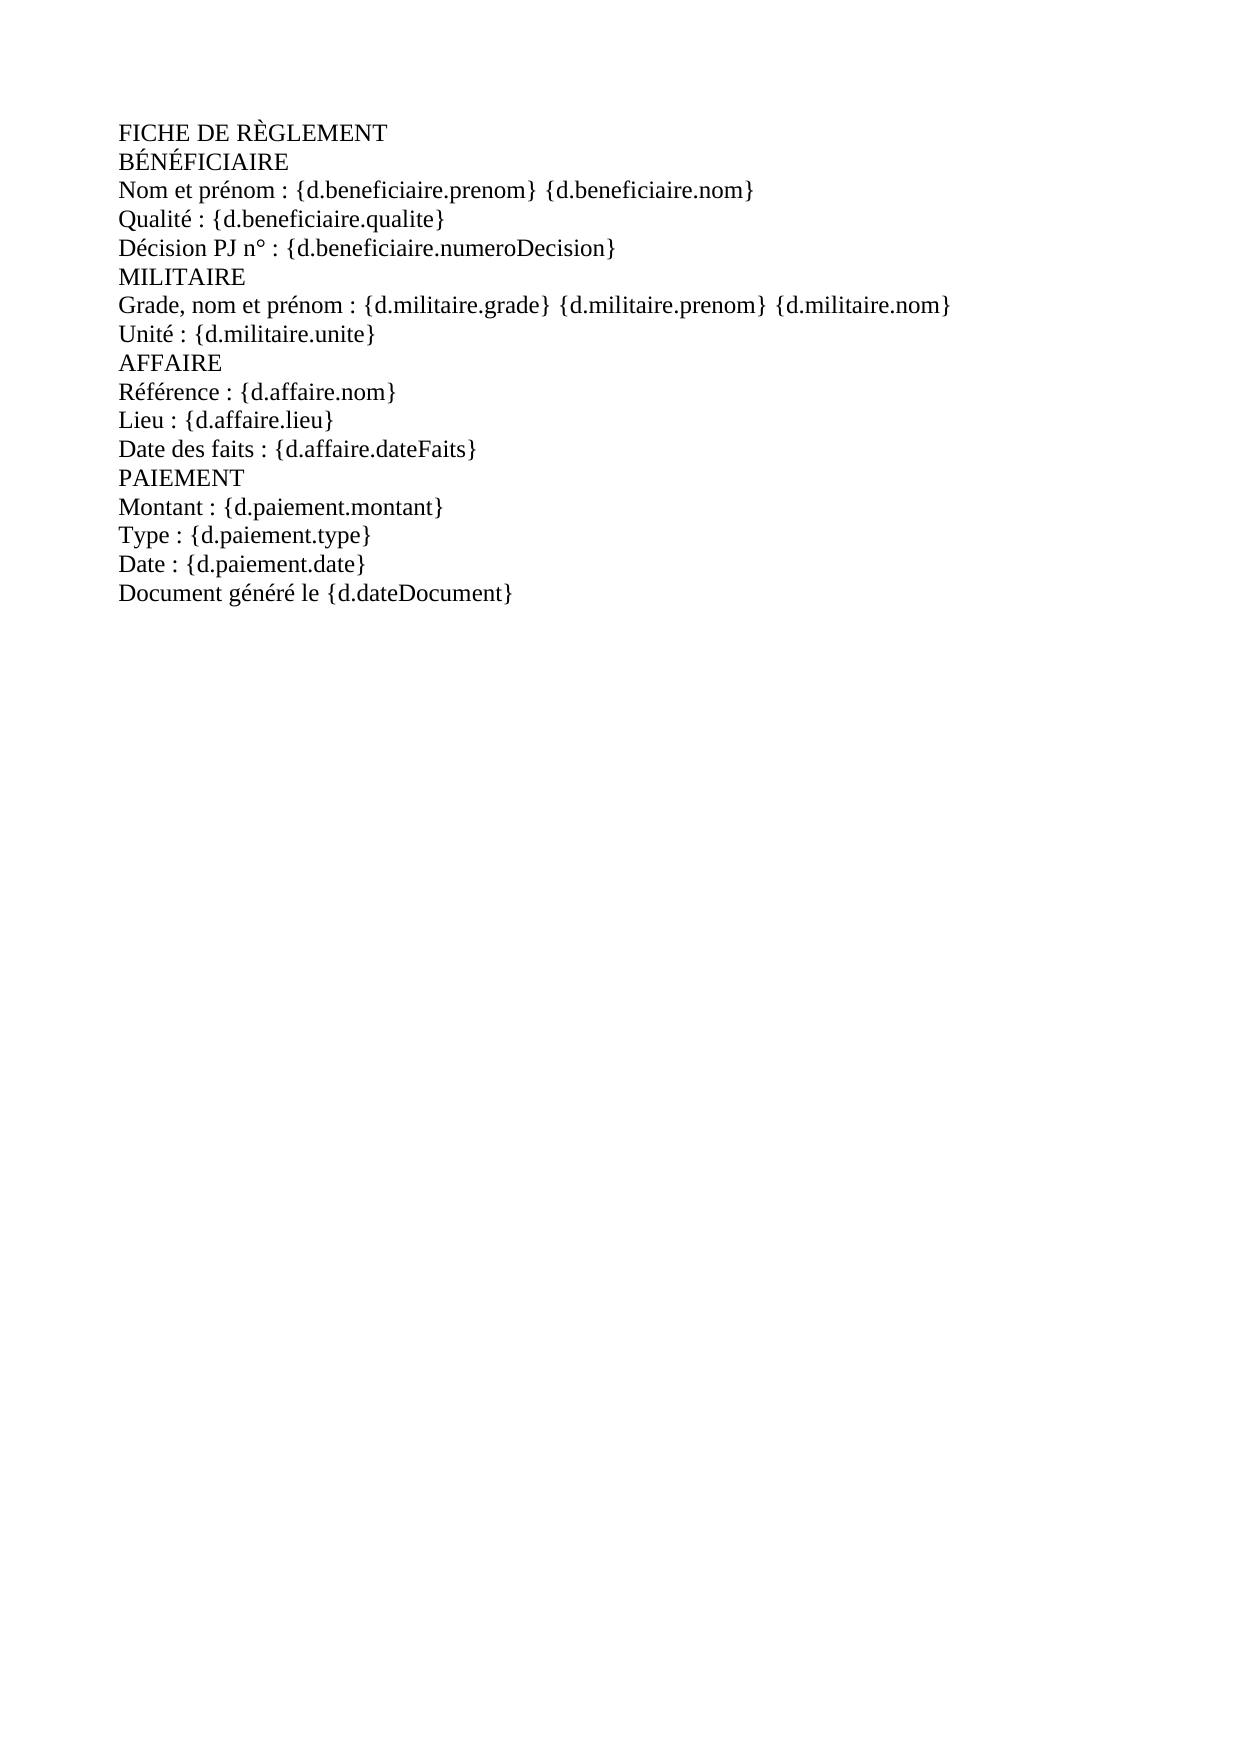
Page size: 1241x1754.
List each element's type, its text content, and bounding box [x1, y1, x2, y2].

text Montant : {d.paiement.montant} [118, 492, 1122, 521]
text Date : {d.paiement.date} [118, 549, 1122, 578]
text Lieu : {d.affaire.lieu} [118, 406, 1122, 434]
subtitle FICHE DE RÈGLEMENT [118, 118, 1122, 147]
text Unité : {d.militaire.unite} [118, 319, 1122, 348]
text Nom et prénom : {d.beneficiaire.prenom} {d.beneficiaire.nom} [118, 176, 1122, 204]
text Référence : {d.affaire.nom} [118, 377, 1122, 406]
text Qualité : {d.beneficiaire.qualite} [118, 204, 1122, 233]
text Grade, nom et prénom : {d.militaire.grade} {d.militaire.prenom} {d.militaire.nom} [118, 291, 1122, 319]
text Décision PJ n° : {d.beneficiaire.numeroDecision} [118, 233, 1122, 262]
text Type : {d.paiement.type} [118, 521, 1122, 549]
text Date des faits : {d.affaire.dateFaits} [118, 434, 1122, 463]
subtitle AFFAIRE [118, 348, 1122, 377]
text Document généré le {d.dateDocument} [118, 578, 1122, 607]
subtitle BÉNÉFICIAIRE [118, 147, 1122, 176]
subtitle MILITAIRE [118, 262, 1122, 291]
subtitle PAIEMENT [118, 463, 1122, 492]
